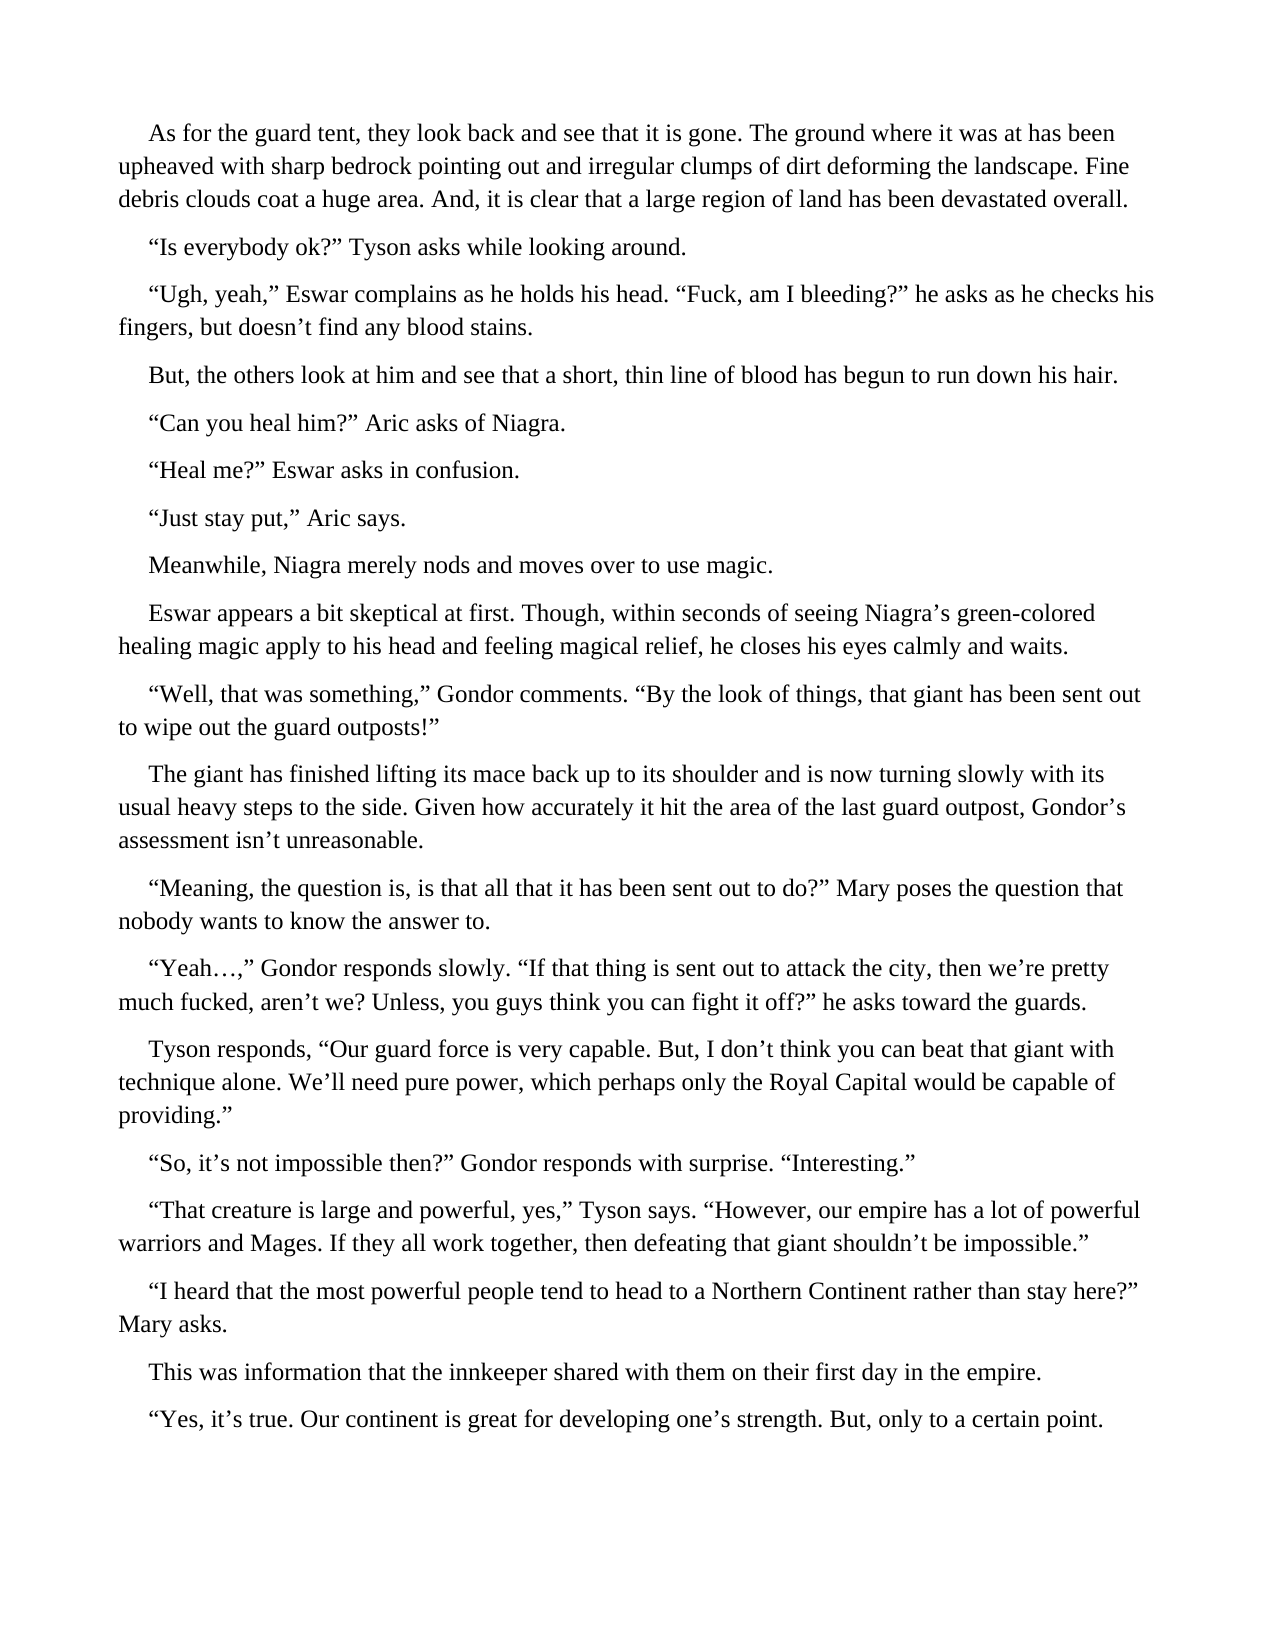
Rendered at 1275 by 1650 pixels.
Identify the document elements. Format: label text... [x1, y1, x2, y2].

text “Just stay put,” Aric says. [118, 503, 1157, 532]
text “Can you heal him?” Aric asks of Niagra. [118, 408, 1157, 436]
text “Yeah…,” Gondor responds slowly. “If that thing is sent out to attack the city, then we’re pretty much fucked, aren’t we? Unless, you guys think you can fight it off?” he asks toward the guards. [118, 953, 1157, 1015]
text Tyson responds, “Our guard force is very capable. But, I don’t think you can beat that giant with technique alone. We’ll need pure power, which perhaps only the Royal Capital would be capable of providing.” [118, 1034, 1157, 1129]
text “I heard that the most powerful people tend to head to a Northern Continent rather than stay here?” Mary asks. [118, 1276, 1157, 1338]
text The giant has finished lifting its mace back up to its shoulder and is now turning slowly with its usual heavy steps to the side. Given how accurately it hit the area of the last guard outpost, Gondor’s assessment isn’t unreasonable. [118, 759, 1157, 854]
text “That creature is large and powerful, yes,” Tyson says. “However, our empire has a lot of powerful warriors and Mages. If they all work together, then defeating that giant shouldn’t be impossible.” [118, 1195, 1157, 1257]
text “Well, that was something,” Gondor comments. “By the look of things, that giant has been sent out to wipe out the guard outposts!” [118, 679, 1157, 740]
text Meanwhile, Niagra merely nods and moves over to use magic. [118, 550, 1157, 579]
text This was information that the innkeeper shared with them on their first day in the empire. [118, 1357, 1157, 1385]
text “Is everybody ok?” Tyson asks while looking around. [118, 232, 1157, 261]
text “Yes, it’s true. Our continent is great for developing one’s strength. But, only to a certain point. [118, 1404, 1157, 1433]
text “So, it’s not impossible then?” Gondor responds with surprise. “Interesting.” [118, 1148, 1157, 1177]
text “Ugh, yeah,” Eswar complains as he holds his head. “Fuck, am I bleeding?” he asks as he checks his fingers, but doesn’t find any blood stains. [118, 279, 1157, 341]
text Eswar appears a bit skeptical at first. Though, within seconds of seeing Niagra’s green-colored healing magic apply to his head and feeling magical relief, he closes his eyes calmly and waits. [118, 598, 1157, 660]
text But, the others look at him and see that a short, thin line of blood has begun to run down his hair. [118, 360, 1157, 389]
text “Heal me?” Eswar asks in confusion. [118, 455, 1157, 484]
text “Meaning, the question is, is that all that it has been sent out to do?” Mary poses the question that nobody wants to know the answer to. [118, 873, 1157, 935]
text As for the guard tent, they look back and see that it is gone. The ground where it was at has been upheaved with sharp bedrock pointing out and irregular clumps of dirt deforming the landscape. Fine debris clouds coat a huge area. And, it is clear that a large region of land has been devastated overall. [118, 118, 1157, 213]
